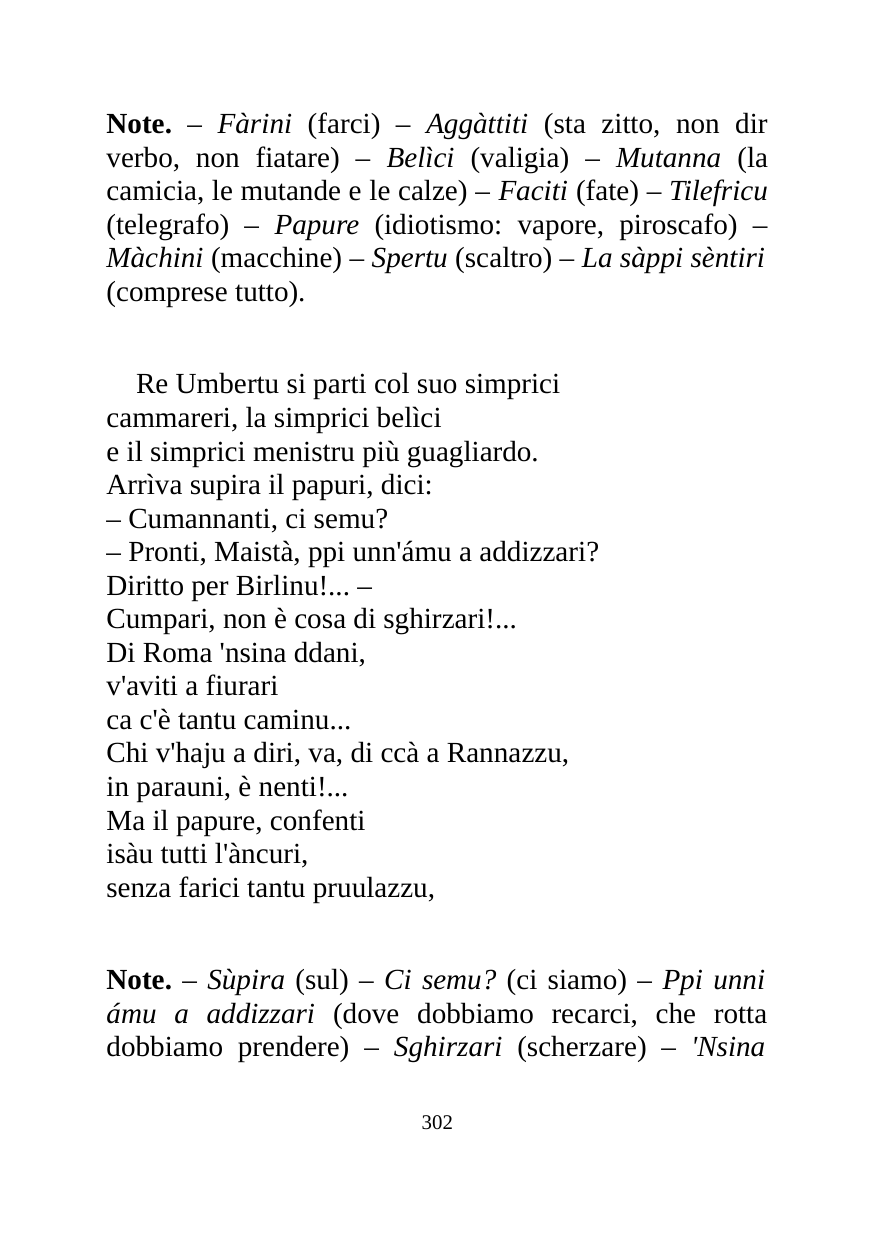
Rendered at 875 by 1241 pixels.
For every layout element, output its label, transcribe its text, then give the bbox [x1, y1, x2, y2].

text Cumpari, non è cosa di sghirzari!... [106, 601, 768, 635]
text senza farici tantu pruulazzu, [106, 870, 768, 903]
text ca c'è tantu caminu... [106, 702, 768, 736]
text in parauni, è nenti!... [106, 769, 768, 803]
text Note. – Sùpira (sul) – Ci semu? (ci siamo) – Ppi unni ámu a addizzari (dove dobbiamo recarci, che rotta dobbiamo prendere) – Sghirzari (scherzare) – 'Nsina [106, 962, 768, 1063]
text – Cumannanti, ci semu? [106, 501, 768, 534]
text e il simprici menistru più guagliardo. [106, 434, 768, 467]
text Diritto per Birlinu!... – [106, 568, 768, 601]
text Note. – Fàrini (farci) – Aggàttiti (sta zitto, non dir verbo, non fiatare) – Belìci (valigia) – Mutanna (la camicia, le mutande e le calze) – Faciti (fate) – Tilefricu (telegrafo) – Papure (idiotismo: vapore, piroscafo) – Màchini (macchine) – Spertu (scaltro) – La sàppi sèntiri (comprese tutto). [106, 106, 768, 307]
text cammareri, la simprici belìci [106, 400, 768, 434]
text Re Umbertu si parti col suo simprici [106, 367, 768, 400]
text – Pronti, Maistà, ppi unn'ámu a addizzari? [106, 534, 768, 568]
text Chi v'haju a diri, va, di ccà a Rannazzu, [106, 736, 768, 769]
text isàu tutti l'àncuri, [106, 836, 768, 870]
text v'aviti a fiurari [106, 668, 768, 702]
text Arrìva supira il papuri, dici: [106, 467, 768, 501]
text Di Roma 'nsina ddani, [106, 635, 768, 668]
text Ma il papure, confenti [106, 803, 768, 836]
